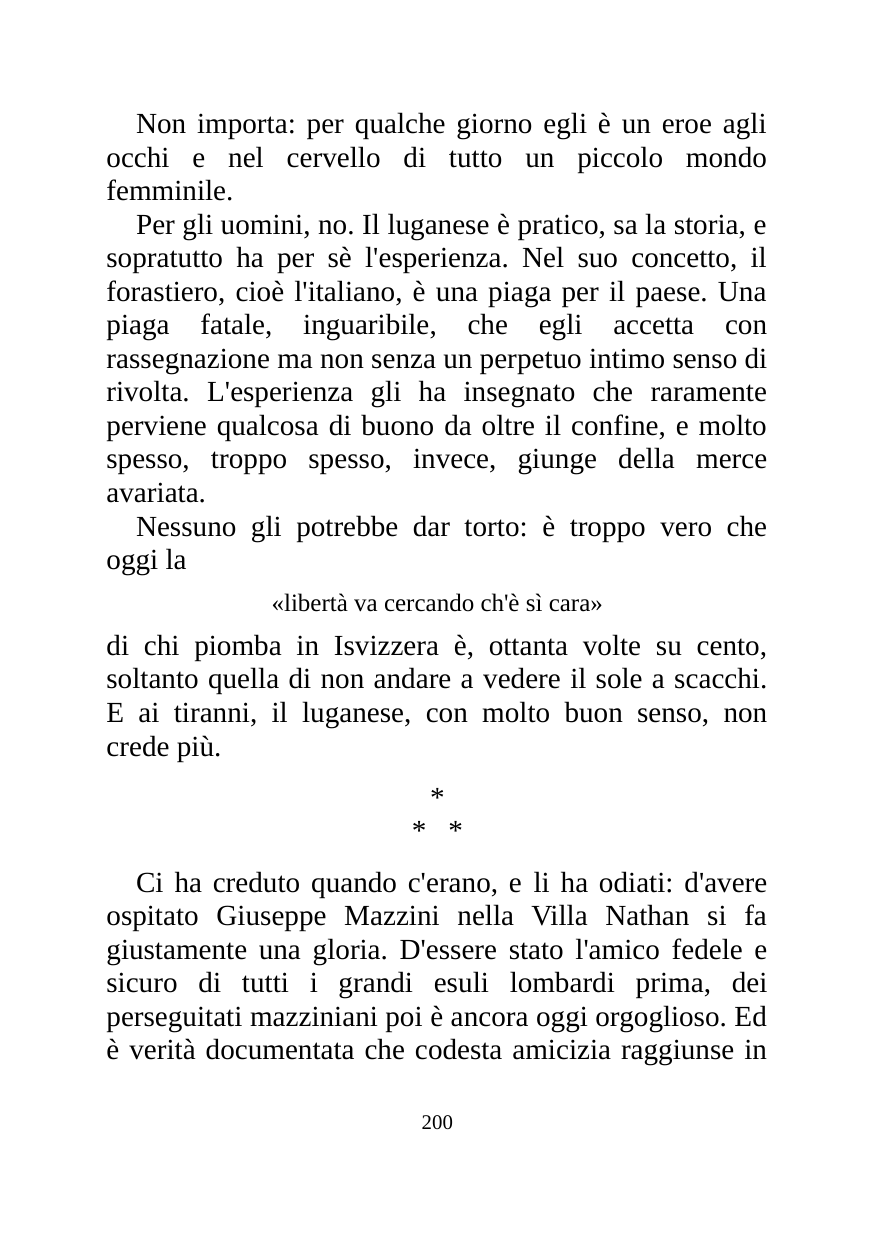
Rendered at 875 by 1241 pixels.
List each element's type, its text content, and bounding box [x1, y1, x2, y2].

text di chi piomba in Isvizzera è, ottanta volte su cento, soltanto quella di non andare a vedere il sole a scacchi. E ai tiranni, il luganese, con molto buon senso, non crede più. [106, 628, 768, 762]
text * * * [106, 780, 768, 847]
text Non importa: per qualche giorno egli è un eroe agli occhi e nel cervello di tutto un piccolo mondo femminile. [106, 106, 768, 207]
text Nessuno gli potrebbe dar torto: è troppo vero che oggi la [106, 509, 768, 576]
text Per gli uomini, no. Il luganese è pratico, sa la storia, e sopratutto ha per sè l'esperienza. Nel suo concetto, il forastiero, cioè l'italiano, è una piaga per il paese. Una piaga fatale, inguaribile, che egli accetta con rassegnazione ma non senza un perpetuo intimo senso di rivolta. L'esperienza gli ha insegnato che raramente perviene qualcosa di buono da oltre il confine, e molto spesso, troppo spesso, invece, giunge della merce avariata. [106, 207, 768, 509]
text «libertà va cercando ch'è sì cara» [106, 588, 768, 616]
text Ci ha creduto quando c'erano, e li ha odiati: d'avere ospitato Giuseppe Mazzini nella Villa Nathan si fa giustamente una gloria. D'essere stato l'amico fedele e sicuro di tutti i grandi esuli lombardi prima, dei perseguitati mazziniani poi è ancora oggi orgoglioso. Ed è verità documentata che codesta amicizia raggiunse in [106, 865, 768, 1066]
